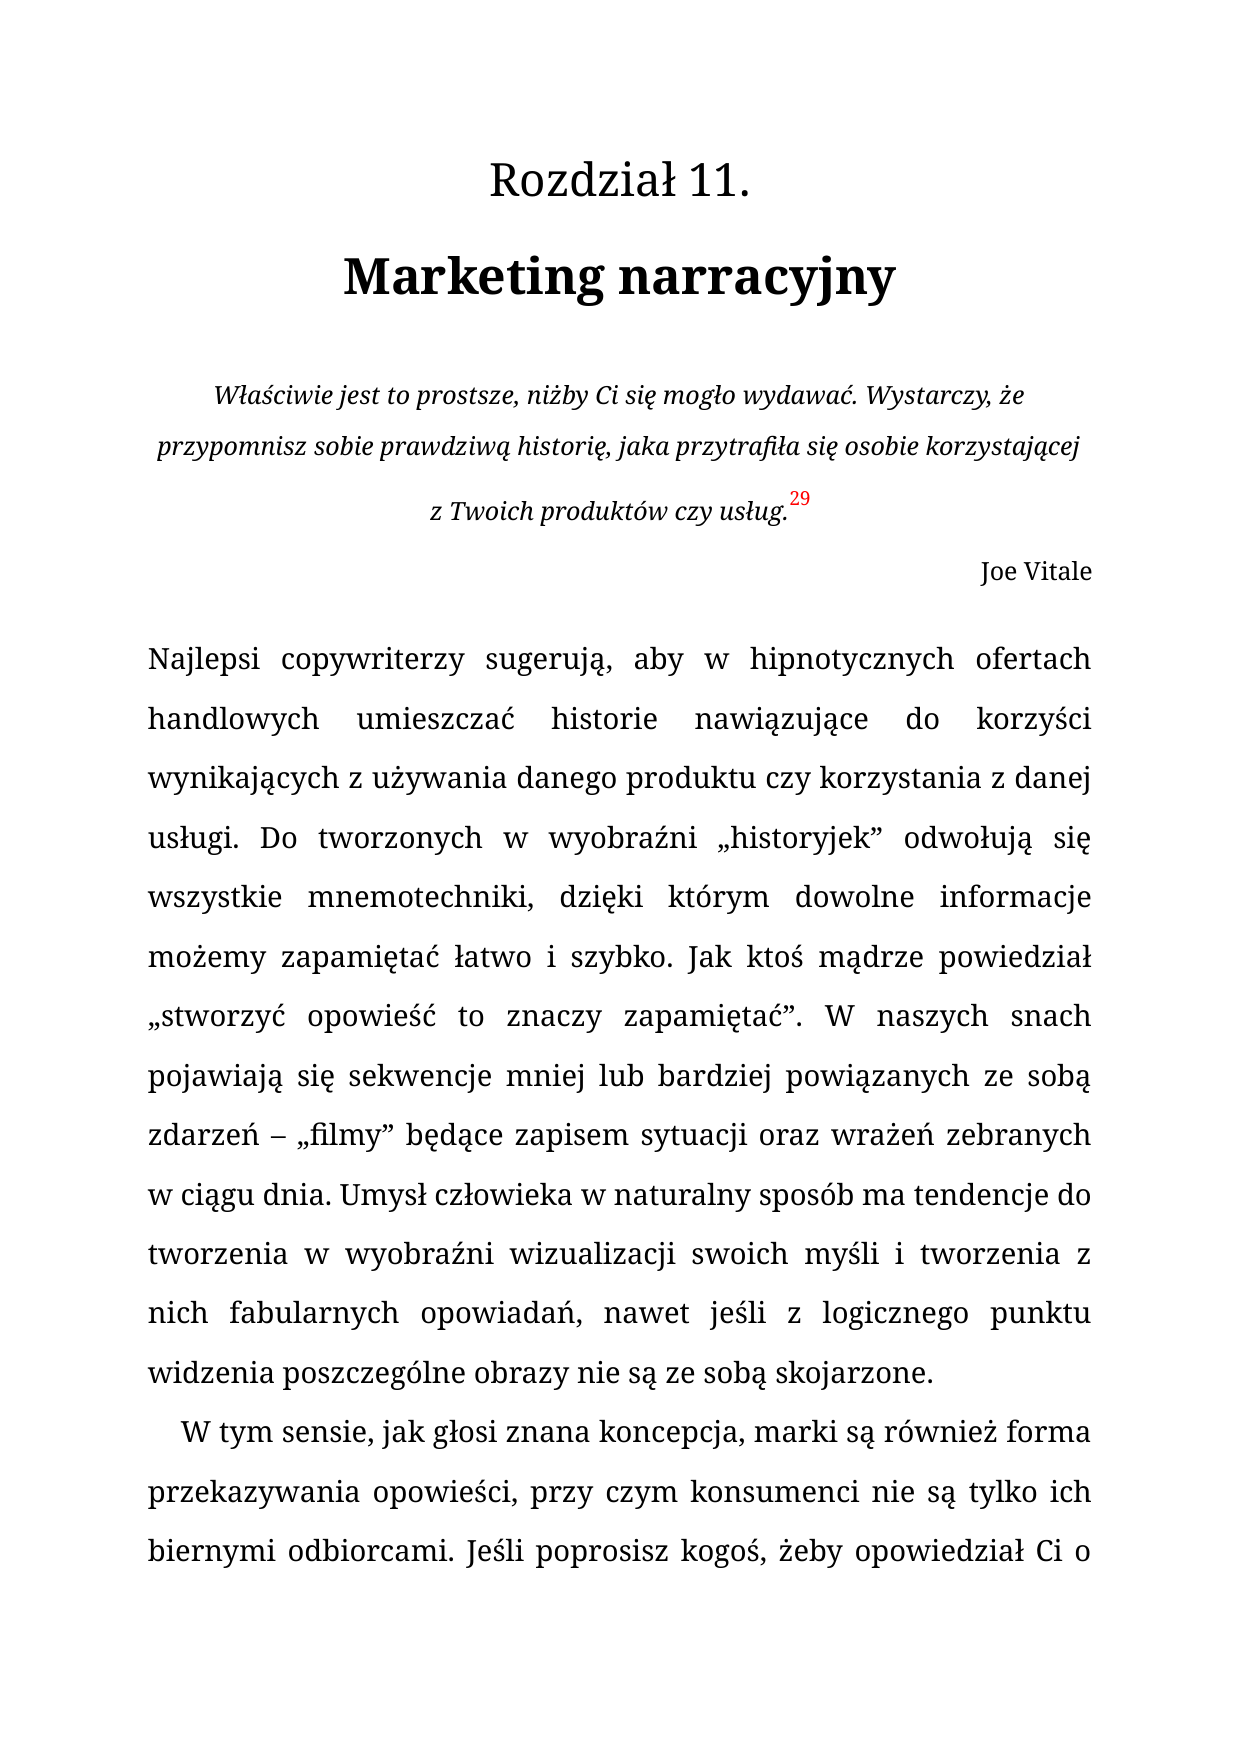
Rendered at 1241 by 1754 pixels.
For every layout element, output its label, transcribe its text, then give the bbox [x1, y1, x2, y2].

text Joe Vitale [148, 553, 1093, 587]
text Marketing narracyjny [148, 241, 1093, 309]
text Właściwie jest to prostsze, niżby Ci się mogło wydawać. Wystarczy, że przypomnisz sobie prawdziwą historię, jaka przytrafiła się osobie korzystającej z Twoich produktów czy usług.29 [148, 377, 1093, 531]
text W tym sensie, jak głosi znana koncepcja, marki są również forma przekazywania opowieści, przy czym konsumenci nie są tylko ich biernymi odbiorcami. Jeśli poprosisz kogoś, żeby opowiedział Ci o [148, 1412, 1093, 1570]
text Najlepsi copywriterzy sugerują, aby w hipnotycznych ofertach handlowych umieszczać historie nawiązujące do korzyści wynikających z używania danego produktu czy korzystania z danej usługi. Do tworzonych w wyobraźni „historyjek” odwołują się wszystkie mnemotechniki, dzięki którym dowolne informacje możemy zapamiętać łatwo i szybko. Jak ktoś mądrze powiedział „stworzyć opowieść to znaczy zapamiętać”. W naszych snach pojawiają się sekwencje mniej lub bardziej powiązanych ze sobą zdarzeń – „filmy” będące zapisem sytuacji oraz wrażeń zebranych w ciągu dnia. Umysł człowieka w naturalny sposób ma tendencje do tworzenia w wyobraźni wizualizacji swoich myśli i tworzenia z nich fabularnych opowiadań, nawet jeśli z logicznego punktu widzenia poszczególne obrazy nie są ze sobą skojarzone. [148, 638, 1093, 1392]
text Rozdział 11. [148, 148, 1093, 210]
